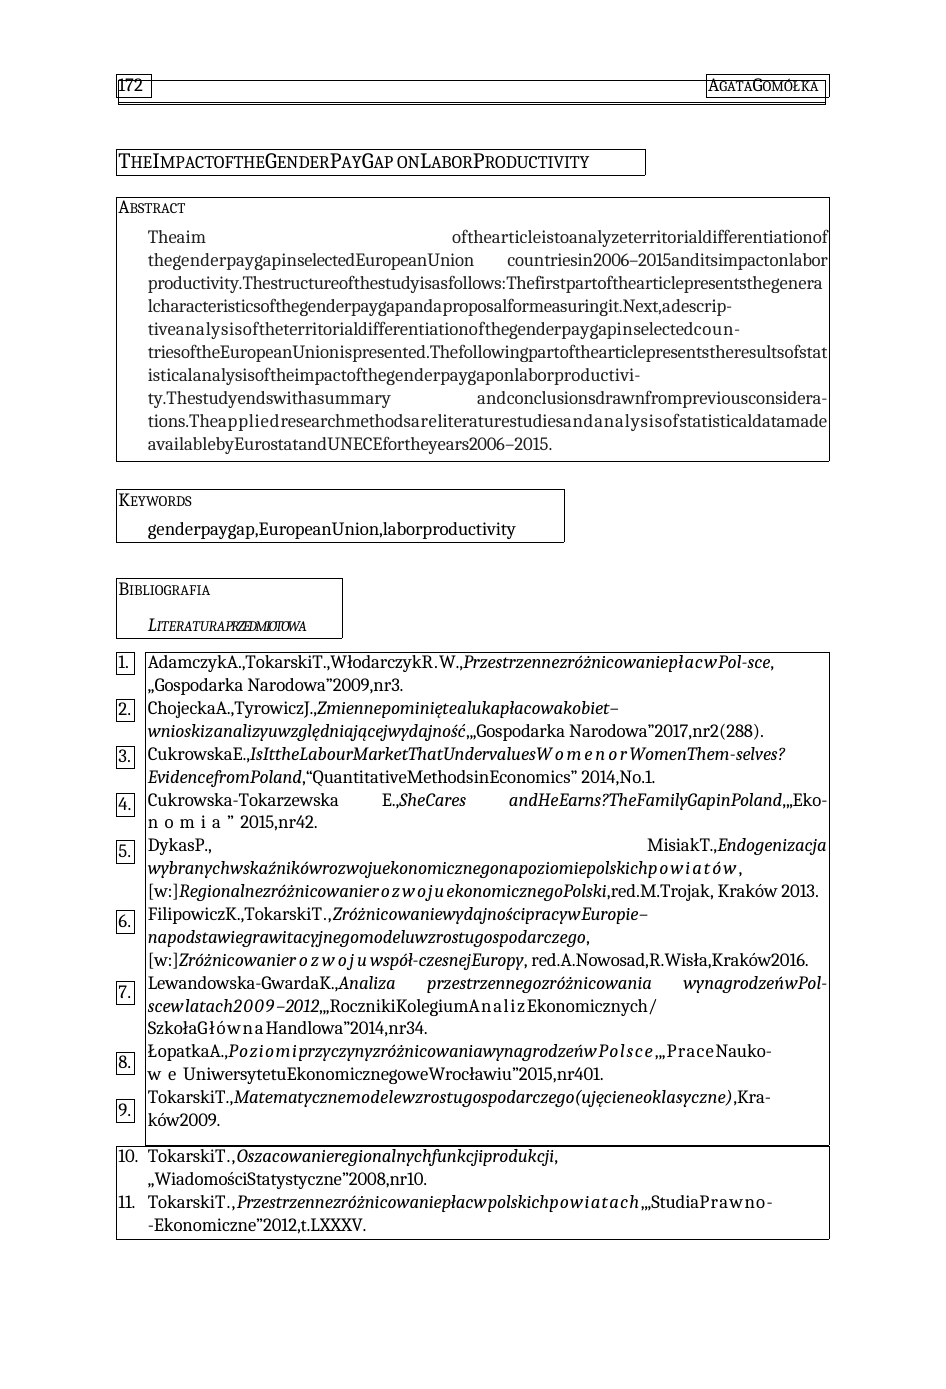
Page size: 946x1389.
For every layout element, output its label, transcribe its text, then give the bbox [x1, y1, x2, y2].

text CukrowskaE.,IsIttheLabourMarketThatUndervaluesWomenorWomenThem-selves?EvidencefromPoland,“QuantitativeMethodsinEconomics” 2014,No.1. [148, 743, 827, 788]
text 6. [118, 911, 134, 932]
text 7. [118, 982, 134, 1003]
text 172 [119, 81, 151, 96]
text 8. [118, 1053, 134, 1073]
text ŁopatkaA.,PoziomiprzyczynyzróżnicowaniawynagrodzeńwPolsce,„PraceNauko-weUniwersytetuEkonomicznegoweWrocławiu”2015,nr401. [148, 1041, 827, 1085]
list TokarskiT.,Przestrzennezróżnicowaniepłacwpolskichpowiatach,„StudiaPrawno- [118, 1192, 829, 1213]
text -Ekonomiczne”2012,t.LXXXV. [148, 1215, 829, 1236]
text genderpaygap,EuropeanUnion,laborproductivity [148, 518, 563, 540]
text Cukrowska-Tokarzewska E.,SheCares andHeEarns?TheFamilyGapinPoland,„Eko-nomia”2015,nr42. [148, 789, 827, 833]
text ChojeckaA.,TyrowiczJ.,Zmiennepominiętealukapłacowakobiet–wnioskizanalizyuwzględniającejwydajność,„Gospodarka Narodowa”2017,nr2(288). [148, 697, 827, 742]
list TokarskiT.,Oszacowanieregionalnychfunkcjiprodukcji,„WiadomościStatystyczne”2008,nr10. [118, 1147, 827, 1190]
text FilipowiczK.,TokarskiT.,ZróżnicowaniewydajnościpracywEuropie–napodstawiegrawitacyjnegomodeluwzrostugospodarczego,[w:]Zróżnicowanierozwojuwspół-czesnejEuropy, red.A.Nowosad,R.Wisła,Kraków2016. [148, 903, 827, 971]
text Lewandowska-GwardaK.,Analiza przestrzennegozróżnicowania wynagrodzeńwPol-scewlatach2009–2012,„RocznikiKolegiumAnalizEkonomicznych/SzkołaGłównaHandlowa”2014,nr34. [148, 972, 827, 1039]
text 5. [118, 841, 134, 861]
text 3. [118, 747, 134, 767]
text THEIMPACTOFTHEGENDERPAYGAP ONLABORPRODUCTIVITY [118, 150, 645, 173]
text KEYWORDS [118, 490, 563, 511]
text AGATAGOMÓŁKA [708, 75, 829, 96]
text TokarskiT.,Matematycznemodelewzrostugospodarczego(ujęcieneoklasyczne),Kra-ków2009. [148, 1087, 827, 1131]
text ABSTRACT [118, 198, 829, 218]
text 1. [118, 653, 134, 673]
text [118, 75, 151, 80]
text 4. [118, 794, 134, 814]
text LITERATURAPRZEDMIOTOWA [148, 614, 342, 636]
text AdamczykA.,TokarskiT.,WłodarczykR.W.,PrzestrzennezróżnicowaniepłacwPol-sce,„Gospodarka Narodowa”2009,nr3. [148, 653, 827, 696]
text DykasP., MisiakT.,Endogenizacja wybranychwskaźnikówrozwojuekonomicznegonapoziomiepolskichpowiatów,[w:]RegionalnezróżnicowanierozwojuekonomicznegoPolski,red.M.Trojak, Kraków 2013. [148, 835, 827, 902]
text 9. [118, 1100, 134, 1121]
text BIBLIOGRAFIA [118, 579, 342, 600]
text 2. [118, 700, 134, 720]
text Theaim ofthearticleistoanalyzeterritorialdifferentiationof thegenderpaygapinselectedEuropeanUnion countriesin2006–2015anditsimpactonlabor productivity.Thestructureofthestudyisasfollows:Thefirstpartofthearticlepresentsthegeneralcharacteristicsofthegenderpaygapandaproposalformeasuringit.Next,adescrip-tiveanalysisoftheterritorialdifferentiationofthegenderpaygapinselectedcoun-triesoftheEuropeanUnionispresented.Thefollowingpartofthearticlepresentstheresultsofstatisticalanalysisoftheimpactofthegenderpaygaponlaborproductivi-ty.Thestudyendswithasummary andconclusionsdrawnfrompreviousconsidera-tions.TheappliedresearchmethodsareliteraturestudiesandanalysisofstatisticaldatamadeavailablebyEurostatandUNECEfortheyears2006–2015. [148, 226, 827, 455]
